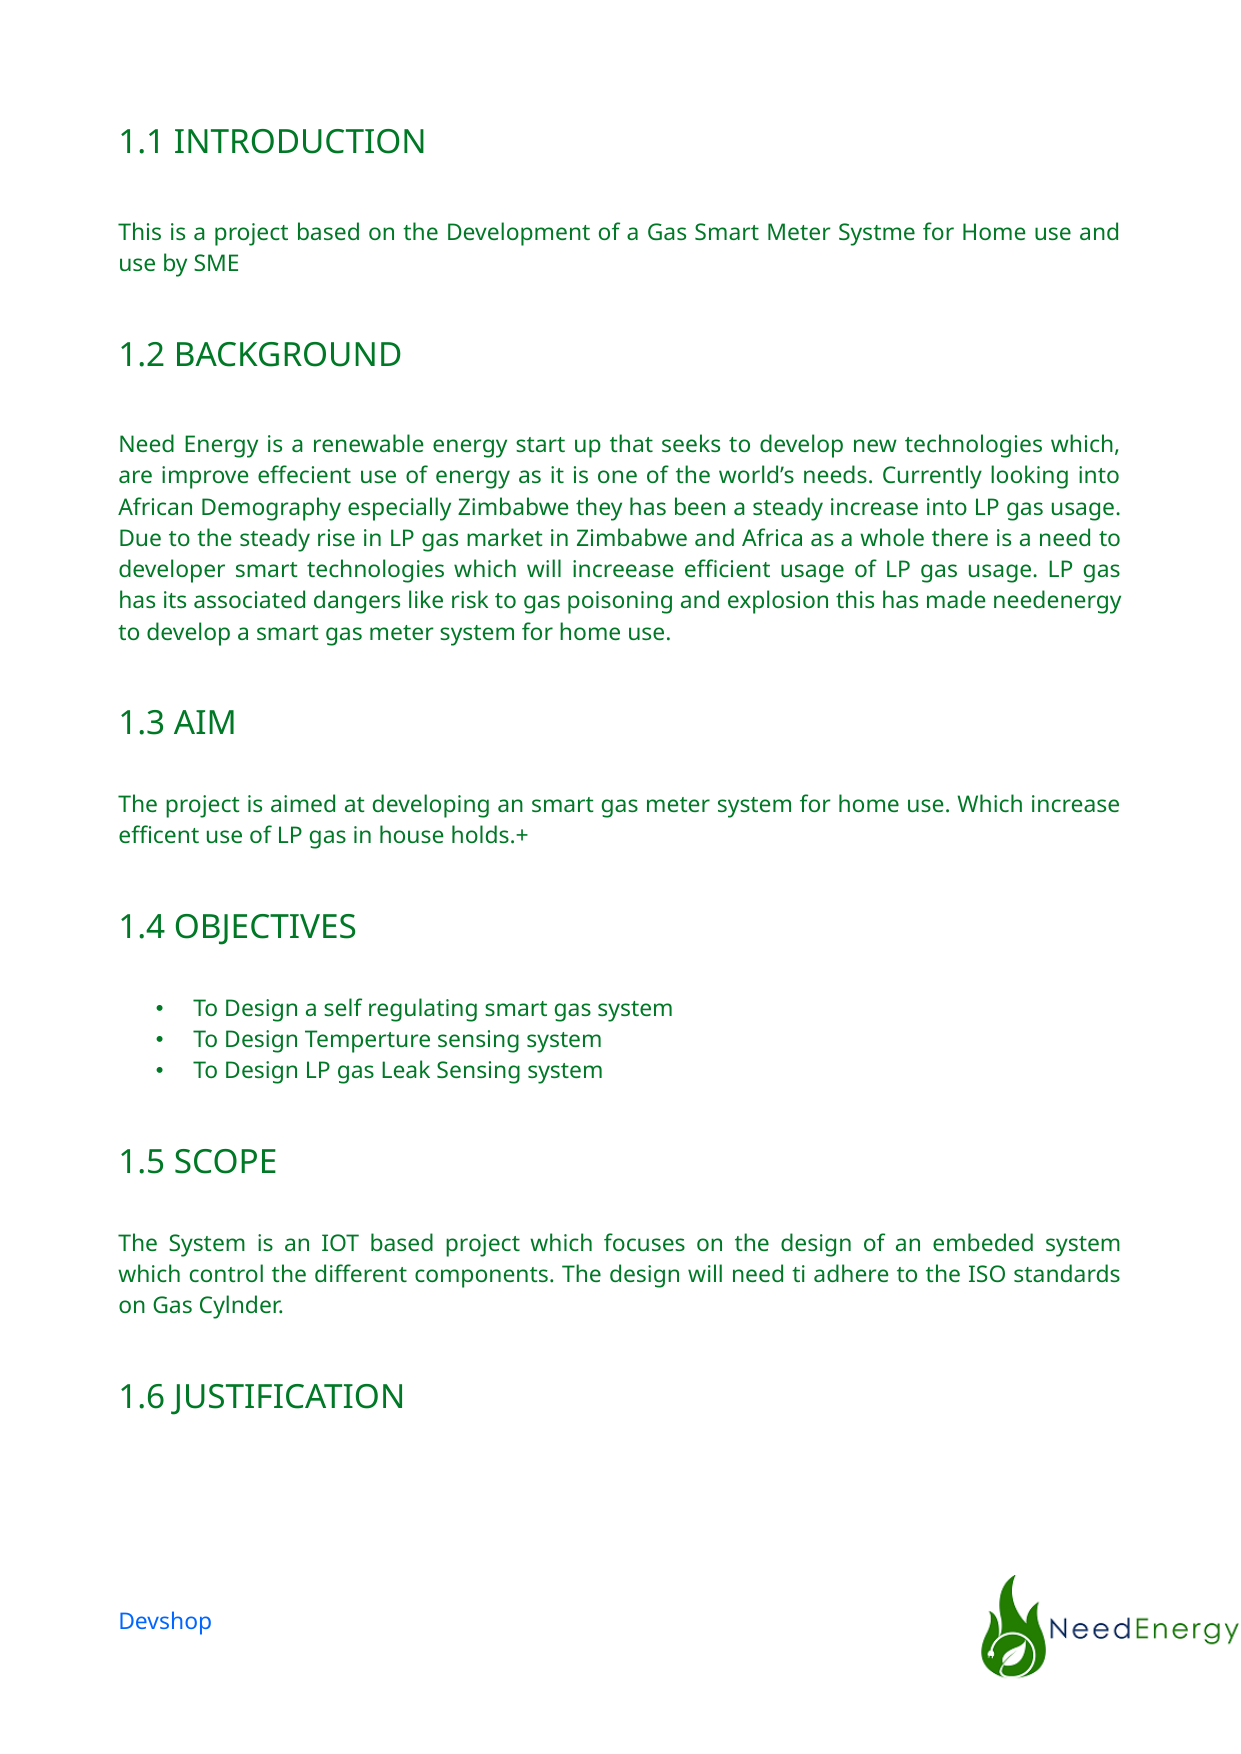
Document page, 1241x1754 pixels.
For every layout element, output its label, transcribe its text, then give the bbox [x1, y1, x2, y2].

subtitle 1.4 OBJECTIVES [118, 902, 1122, 948]
subtitle 1.6 JUSTIFICATION [118, 1372, 1122, 1418]
subtitle 1.2 BACKGROUND [118, 330, 1122, 376]
text Need Energy is a renewable energy start up that seeks to develop new technologies which, are improve effecient use of energy as it is one of the world’s needs. Currently looking into African Demography especially Zimbabwe they has been a steady increase into LP gas usage. Due to the steady rise in LP gas market in Zimbabwe and Africa as a whole there is a need to developer smart technologies which will increease efficient usage of LP gas usage. LP gas has its associated dangers like risk to gas poisoning and explosion this has made needenergy to develop a smart gas meter system for home use. [118, 428, 1122, 647]
subtitle 1.3 AIM [118, 699, 1122, 744]
list To Design a self regulating smart gas system [156, 992, 1122, 1023]
text The project is aimed at developing an smart gas meter system for home use. Which increase efficent use of LP gas in house holds.+ [118, 788, 1122, 850]
subtitle 1.1 INTRODUCTION [118, 118, 1122, 163]
text This is a project based on the Development of a Gas Smart Meter Systme for Home use and use by SME [118, 216, 1122, 278]
subtitle 1.5 SCOPE [118, 1137, 1122, 1183]
list To Design Temperture sensing system [156, 1023, 1122, 1054]
text The System is an IOT based project which focuses on the design of an embeded system which control the different components. The design will need ti adhere to the ISO standards on Gas Cylnder. [118, 1227, 1122, 1320]
picture [977, 1575, 1241, 1688]
list To Design LP gas Leak Sensing system [156, 1054, 1122, 1085]
